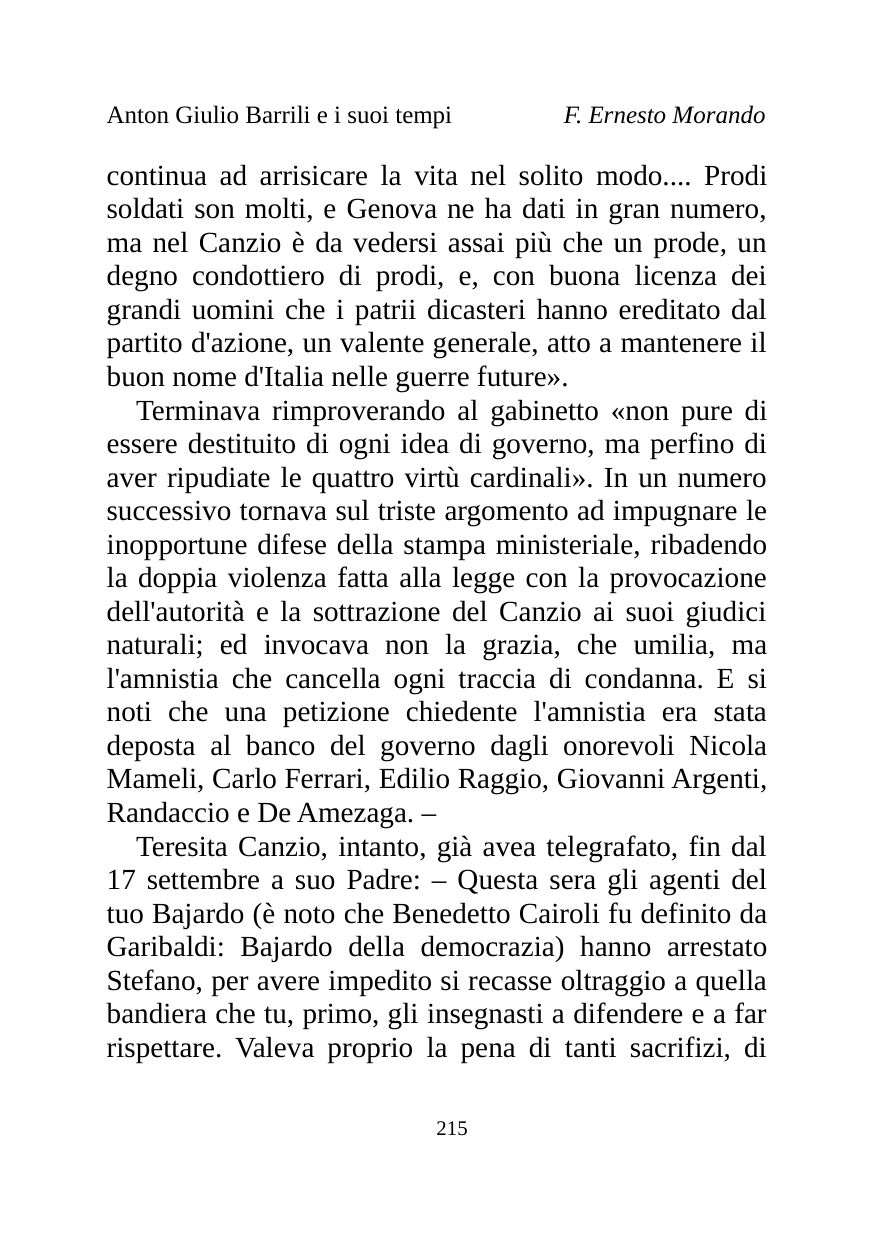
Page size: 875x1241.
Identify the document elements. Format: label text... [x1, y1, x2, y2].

text Teresita Canzio, intanto, già avea telegrafato, fin dal 17 settembre a suo Padre: – Questa sera gli agenti del tuo Bajardo (è noto che Benedetto Cairoli fu definito da Garibaldi: Bajardo della democrazia) hanno arrestato Stefano, per avere impedito si recasse oltraggio a quella bandiera che tu, primo, gli insegnasti a difendere e a far rispettare. Valeva proprio la pena di tanti sacrifizi, di [106, 829, 768, 1063]
text Terminava rimproverando al gabinetto «non pure di essere destituito di ogni idea di governo, ma perfino di aver ripudiate le quattro virtù cardinali». In un numero successivo tornava sul triste argomento ad impugnare le inopportune difese della stampa ministeriale, ribadendo la doppia violenza fatta alla legge con la provocazione dell'autorità e la sottrazione del Canzio ai suoi giudici naturali; ed invocava non la grazia, che umilia, ma l'amnistia che cancella ogni traccia di condanna. E si noti che una petizione chiedente l'amnistia era stata deposta al banco del governo dagli onorevoli Nicola Mameli, Carlo Ferrari, Edilio Raggio, Giovanni Argenti, Randaccio e De Amezaga. – [106, 393, 768, 829]
text continua ad arrisicare la vita nel solito modo.... Prodi soldati son molti, e Genova ne ha dati in gran numero, ma nel Canzio è da vedersi assai più che un prode, un degno condottiero di prodi, e, con buona licenza dei grandi uomini che i patrii dicasteri hanno ereditato dal partito d'azione, un valente generale, atto a mantenere il buon nome d'Italia nelle guerre future». [106, 158, 768, 393]
